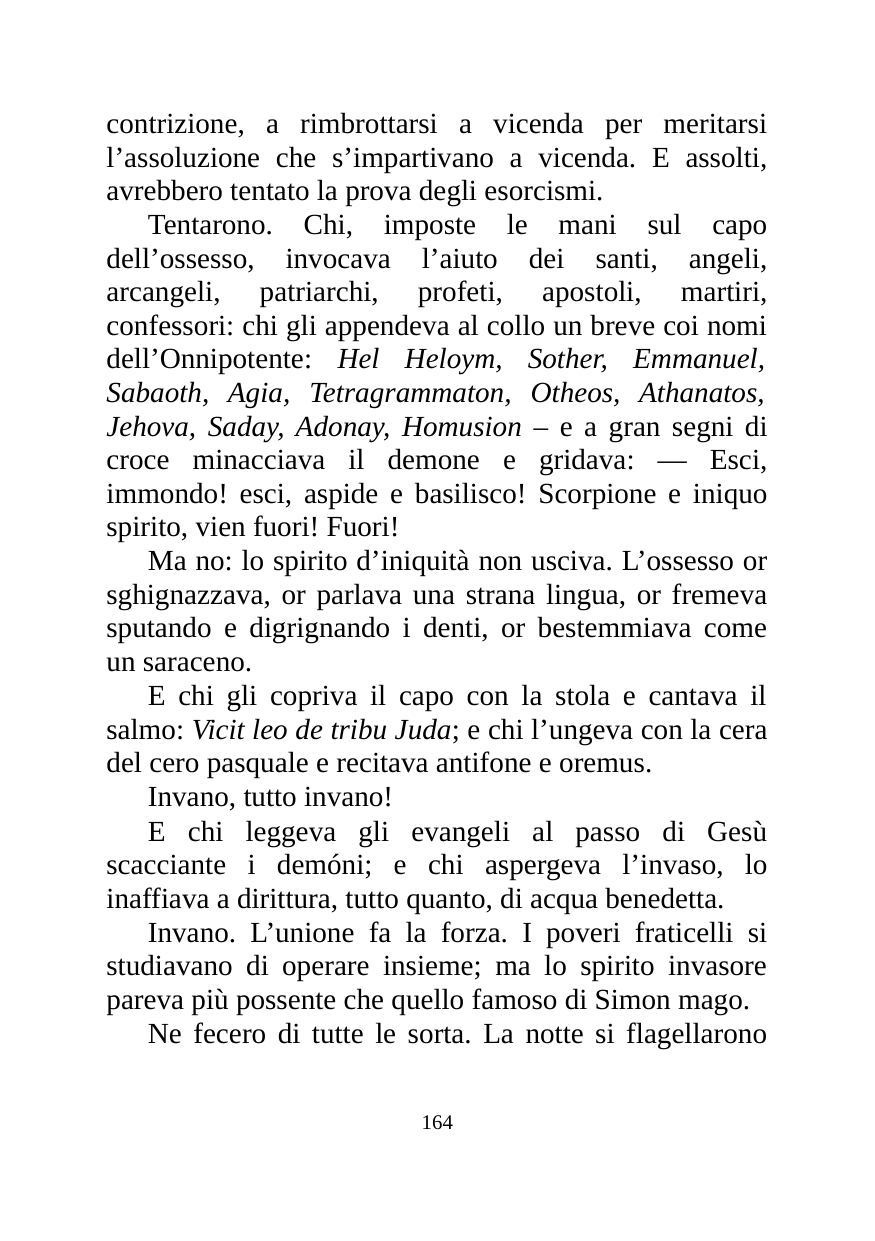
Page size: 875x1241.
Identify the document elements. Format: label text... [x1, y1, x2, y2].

text Tentarono. Chi, imposte le mani sul capo dell’ossesso, invocava l’aiuto dei santi, angeli, arcangeli, patriarchi, profeti, apostoli, martiri, confessori: chi gli appendeva al collo un breve coi nomi dell’Onnipotente: Hel Heloym, Sother, Emmanuel, Sabaoth, Agia, Tetragrammaton, Otheos, Athanatos, Jehova, Saday, Adonay, Homusion – e a gran segni di croce minacciava il demone e gridava: — Esci, immondo! esci, aspide e basilisco! Scorpione e iniquo spirito, vien fuori! Fuori! [106, 207, 768, 543]
text Ne fecero di tutte le sorta. La notte si flagellarono [106, 1016, 768, 1050]
text Ma no: lo spirito d’iniquità non usciva. L’ossesso or sghignazzava, or parlava una strana lingua, or fremeva sputando e digrignando i denti, or bestemmiava come un saraceno. [106, 543, 768, 678]
text E chi leggeva gli evangeli al passo di Gesù scacciante i demóni; e chi aspergeva l’invaso, lo inaffiava a dirittura, tutto quanto, di acqua benedetta. [106, 814, 768, 914]
text Invano, tutto invano! [106, 779, 768, 813]
text Invano. L’unione fa la forza. I poveri fraticelli si studiavano di operare insieme; ma lo spirito invasore pareva più possente che quello famoso di Simon mago. [106, 915, 768, 1016]
text contrizione, a rimbrottarsi a vicenda per meritarsi l’assoluzione che s’impartivano a vicenda. E assolti, avrebbero tentato la prova degli esorcismi. [106, 106, 768, 207]
text E chi gli copriva il capo con la stola e cantava il salmo: Vicit leo de tribu Juda; e chi l’ungeva con la cera del cero pasquale e recitava antifone e oremus. [106, 678, 768, 779]
